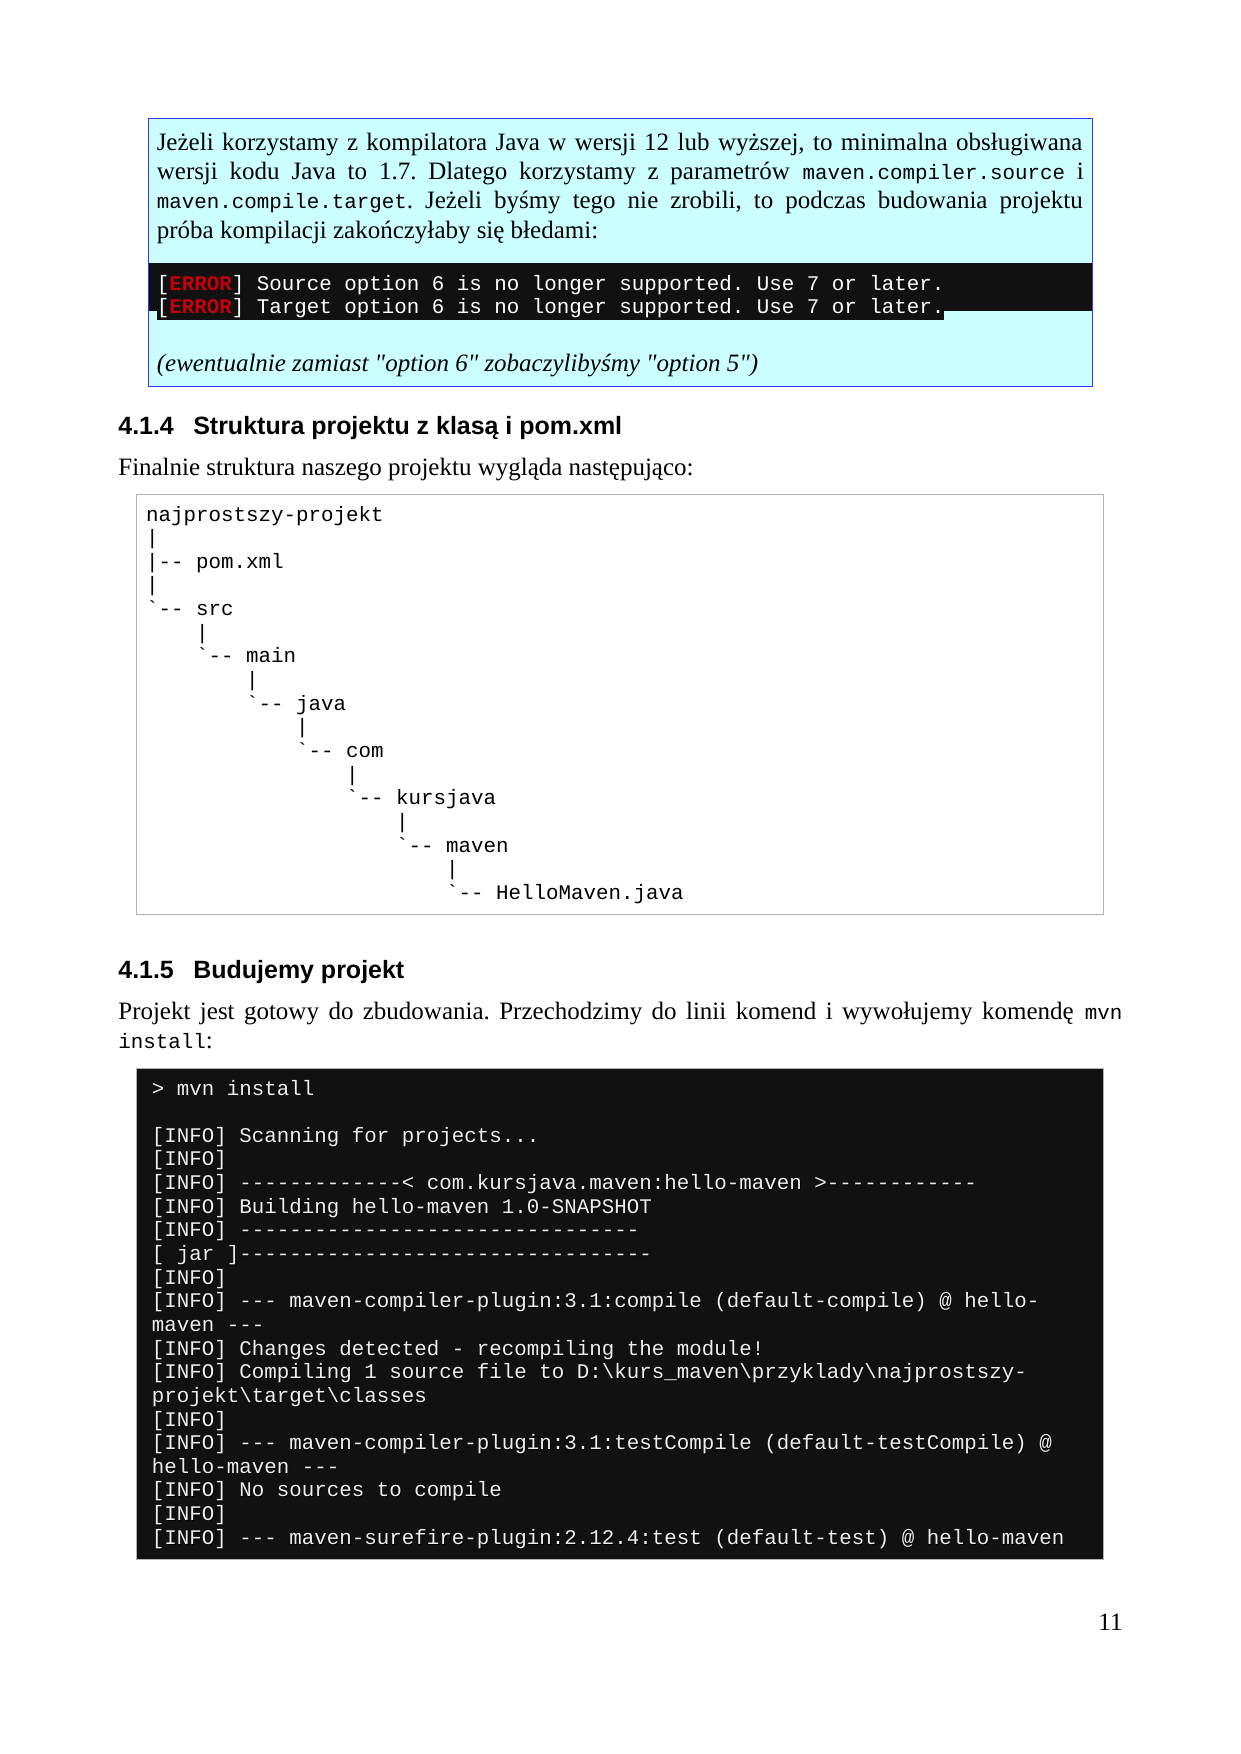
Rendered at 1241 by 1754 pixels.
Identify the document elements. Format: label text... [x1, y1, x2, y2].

text | [137, 848, 1103, 872]
text [INFO] Building hello-maven 1.0-SNAPSHOT [137, 1186, 1103, 1209]
text [INFO] No sources to compile [137, 1469, 1103, 1493]
text najprostszy-projekt [137, 495, 1103, 517]
text `-- kursjava [137, 777, 1103, 801]
text [ERROR] Target option 6 is no longer supported. Use 7 or later. [149, 287, 1092, 311]
text [ERROR] Source option 6 is no longer supported. Use 7 or later. [149, 263, 1092, 287]
text | [137, 564, 1103, 588]
text | [137, 517, 1103, 541]
text | [137, 659, 1103, 683]
text |-- pom.xml [137, 541, 1103, 564]
text | [137, 612, 1103, 636]
subtitle Budujemy projekt [118, 955, 1122, 983]
text [INFO] --- maven-surefire-plugin:2.12.4:test (default-test) @ hello-maven [137, 1517, 1103, 1559]
text `-- java [137, 683, 1103, 706]
text [INFO] [137, 1493, 1103, 1517]
text | [137, 801, 1103, 825]
text [INFO] --------------------------------[ jar ]--------------------------------- [137, 1209, 1103, 1257]
text `-- com [137, 730, 1103, 754]
text | [137, 706, 1103, 730]
text (ewentualnie zamiast "option 6" zobaczylibyśmy "option 5") [149, 339, 1092, 386]
subtitle Struktura projektu z klasą i pom.xml [118, 411, 1122, 440]
text [INFO] Changes detected - recompiling the module! [137, 1328, 1103, 1351]
text `-- src [137, 588, 1103, 612]
text `-- maven [137, 825, 1103, 848]
text > mvn install [137, 1069, 1103, 1091]
text `-- main [137, 636, 1103, 659]
text [INFO] --- maven-compiler-plugin:3.1:testCompile (default-testCompile) @ hello-maven --- [137, 1422, 1103, 1469]
text Finalnie struktura naszego projektu wygląda następująco: [118, 452, 1122, 481]
text [INFO] [137, 1257, 1103, 1280]
text Jeżeli korzystamy z kompilatora Java w wersji 12 lub wyższej, to minimalna obsługiwana wersji kodu Java to 1.7. Dlatego korzystamy z parametrów maven.compiler.source i maven.compile.target. Jeżeli byśmy tego nie zrobili, to podczas budowania projektu próba kompilacji zakończyłaby się błedami: [149, 119, 1092, 235]
text [INFO] -------------< com.kursjava.maven:hello-maven >------------ [137, 1162, 1103, 1186]
text `-- HelloMaven.java [137, 872, 1103, 914]
text [INFO] [137, 1399, 1103, 1422]
text [INFO] [137, 1138, 1103, 1162]
text [INFO] --- maven-compiler-plugin:3.1:compile (default-compile) @ hello-maven --- [137, 1280, 1103, 1328]
text [INFO] Compiling 1 source file to D:\kurs_maven\przyklady\najprostszy-projekt\target\classes [137, 1351, 1103, 1399]
text Projekt jest gotowy do zbudowania. Przechodzimy do linii komend i wywołujemy komendę mvn install: [118, 996, 1122, 1055]
text | [137, 754, 1103, 777]
text [INFO] Scanning for projects... [137, 1115, 1103, 1138]
